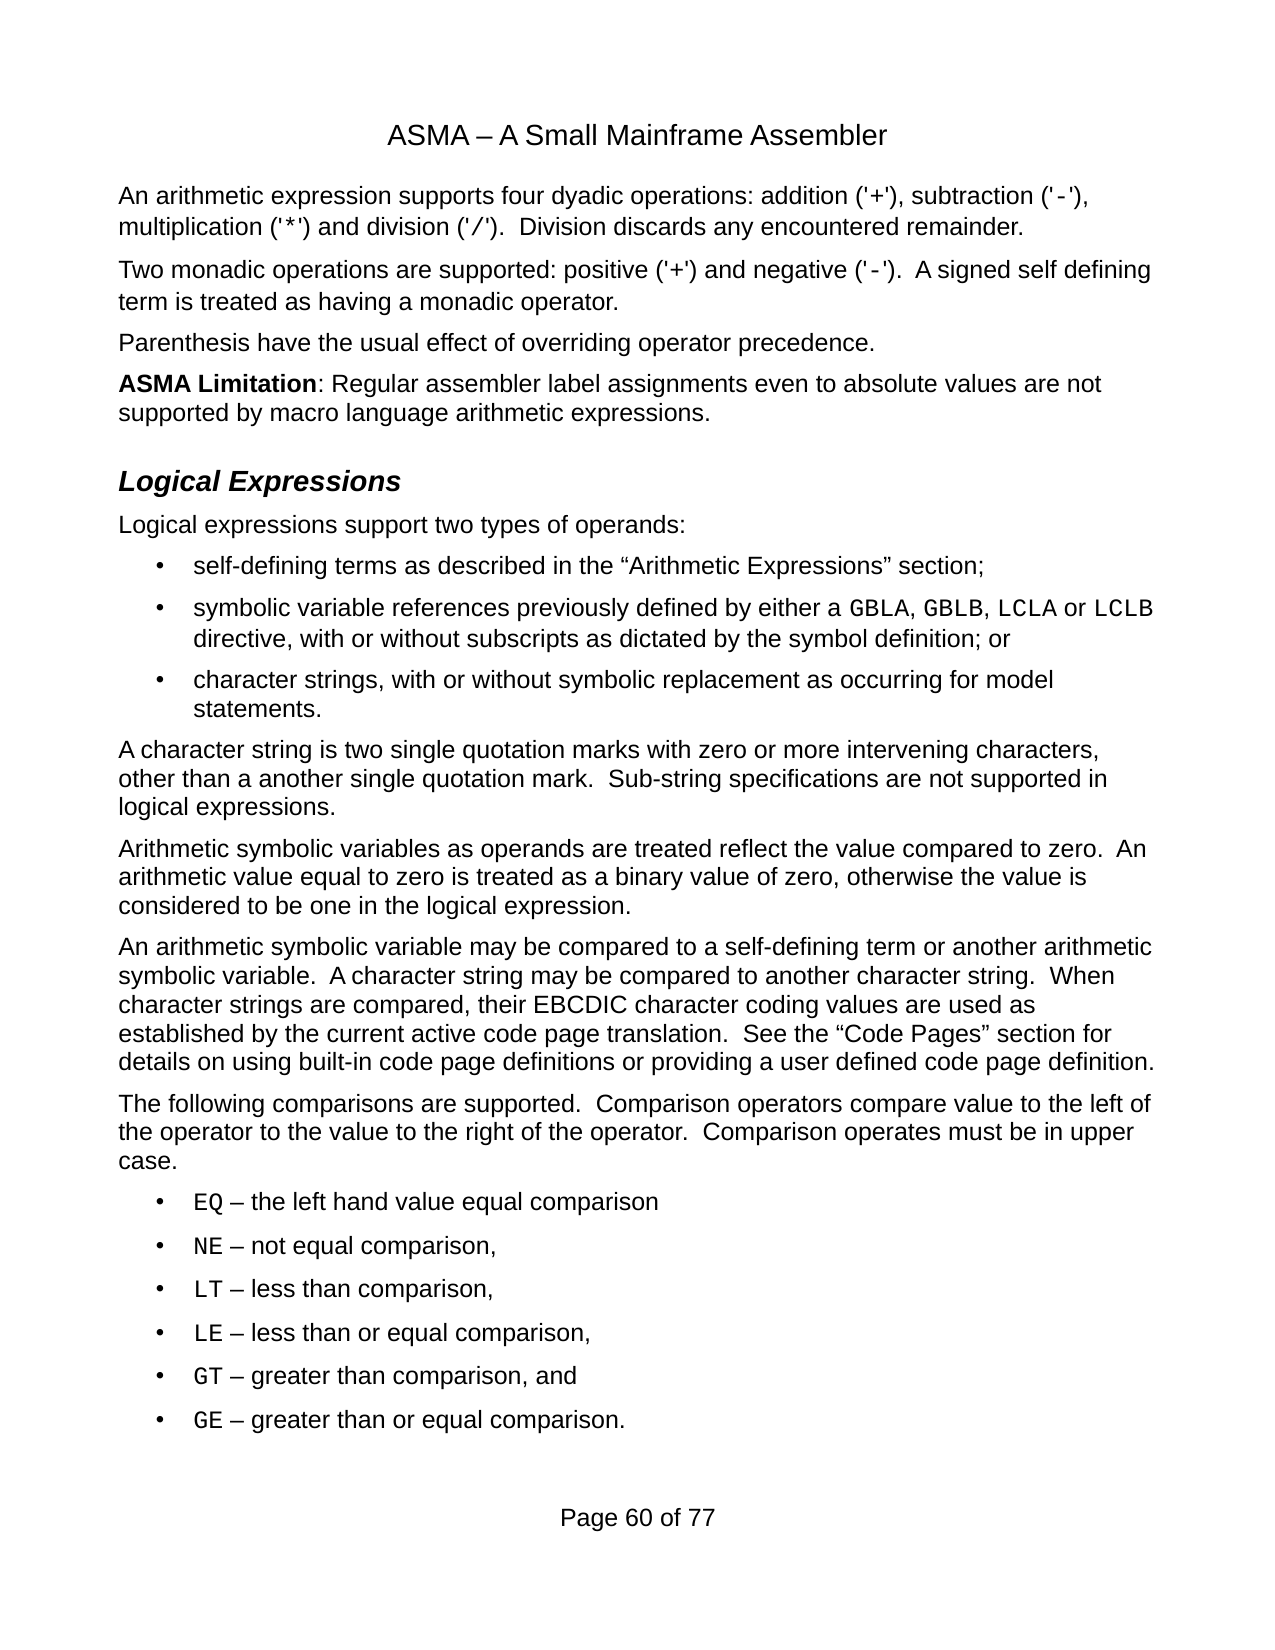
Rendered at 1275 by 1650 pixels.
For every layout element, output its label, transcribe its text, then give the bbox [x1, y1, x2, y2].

list GE – greater than or equal comparison. [156, 1404, 1157, 1436]
text Logical expressions support two types of operands: [118, 510, 1157, 539]
text Parenthesis have the usual effect of overriding operator precedence. [118, 328, 1157, 356]
text ASMA Limitation: Regular assembler label assignments even to absolute values are not supported by macro language arithmetic expressions. [118, 369, 1157, 426]
list NE – not equal comparison, [156, 1231, 1157, 1262]
list LE – less than or equal comparison, [156, 1318, 1157, 1349]
list GT – greater than comparison, and [156, 1361, 1157, 1392]
text Two monadic operations are supported: positive ('+') and negative ('-'). A signed self defining term is treated as having a monadic operator. [118, 256, 1157, 315]
text An arithmetic symbolic variable may be compared to a self-defining term or another arithmetic symbolic variable. A character string may be compared to another character string. When character strings are compared, their EBCDIC character coding values are used as established by the current active code page translation. See the “Code Pages” section for details on using built-in code page definitions or providing a user defined code page definition. [118, 932, 1157, 1076]
list LT – less than comparison, [156, 1274, 1157, 1305]
text Arithmetic symbolic variables as operands are treated reflect the value compared to zero. An arithmetic value equal to zero is treated as a binary value of zero, otherwise the value is considered to be one in the logical expression. [118, 834, 1157, 920]
text The following comparisons are supported. Comparison operators compare value to the left of the operator to the value to the right of the operator. Comparison operates must be in upper case. [118, 1089, 1157, 1175]
text An arithmetic expression supports four dyadic operations: addition ('+'), subtraction ('-'), multiplication ('*') and division ('/'). Division discards any encountered remainder. [118, 181, 1157, 243]
text A character string is two single quotation marks with zero or more intervening characters, other than a another single quotation mark. Sub-string specifications are not supported in logical expressions. [118, 735, 1157, 821]
list EQ – the left hand value equal comparison [156, 1187, 1157, 1218]
list symbolic variable references previously defined by either a GBLA, GBLB, LCLA or LCLB directive, with or without subscripts as dictated by the symbol definition; or [156, 593, 1157, 652]
list self-defining terms as described in the “Arithmetic Expressions” section; [156, 551, 1157, 580]
list character strings, with or without symbolic replacement as occurring for model statements. [156, 665, 1157, 722]
subtitle Logical Expressions [118, 464, 1157, 497]
